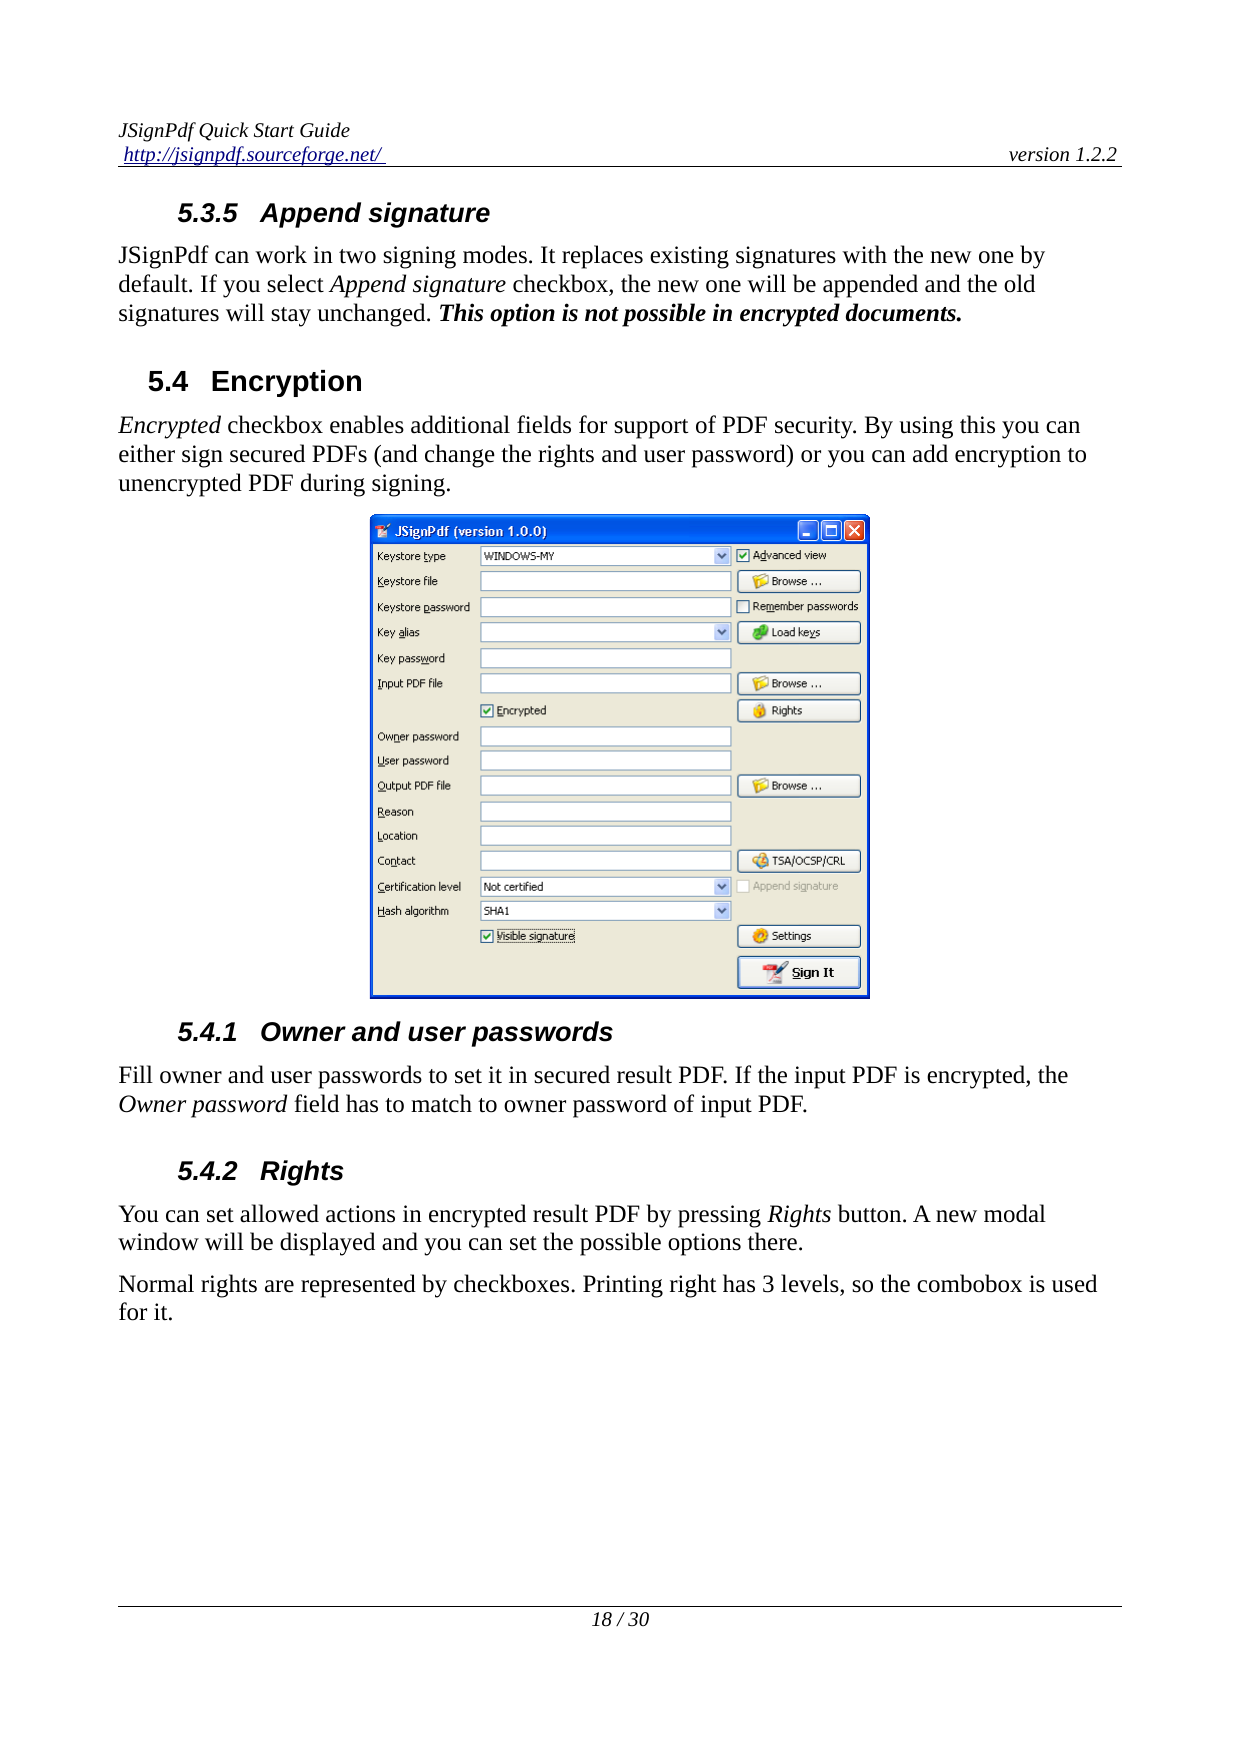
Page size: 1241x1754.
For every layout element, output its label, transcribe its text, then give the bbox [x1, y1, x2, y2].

text JSignPdf can work in two signing modes. It replaces existing signatures with the new one by default. If you select Append signature checkbox, the new one will be appended and the old signatures will stay unchanged. This option is not possible in encrypted documents. [118, 241, 1122, 327]
subtitle Encryption [148, 364, 1116, 398]
subtitle Rights [177, 1155, 1122, 1186]
picture [369, 514, 870, 999]
text Normal rights are represented by checkboxes. Printing right has 3 levels, so the combobox is used for it. [118, 1269, 1122, 1326]
subtitle Append signature [177, 197, 1122, 228]
subtitle Owner and user passwords [177, 999, 1122, 1047]
text You can set allowed actions in encrypted result PDF by pressing Rights button. A new modal window will be displayed and you can set the possible options there. [118, 1199, 1122, 1256]
text Encrypted checkbox enables additional fields for support of PDF security. By using this you can either sign secured PDFs (and change the rights and user password) or you can add encryption to unencrypted PDF during signing. [118, 410, 1122, 497]
text Fill owner and user passwords to set it in secured result PDF. If the input PDF is encrypted, the Owner password field has to match to owner password of input PDF. [118, 1060, 1122, 1117]
